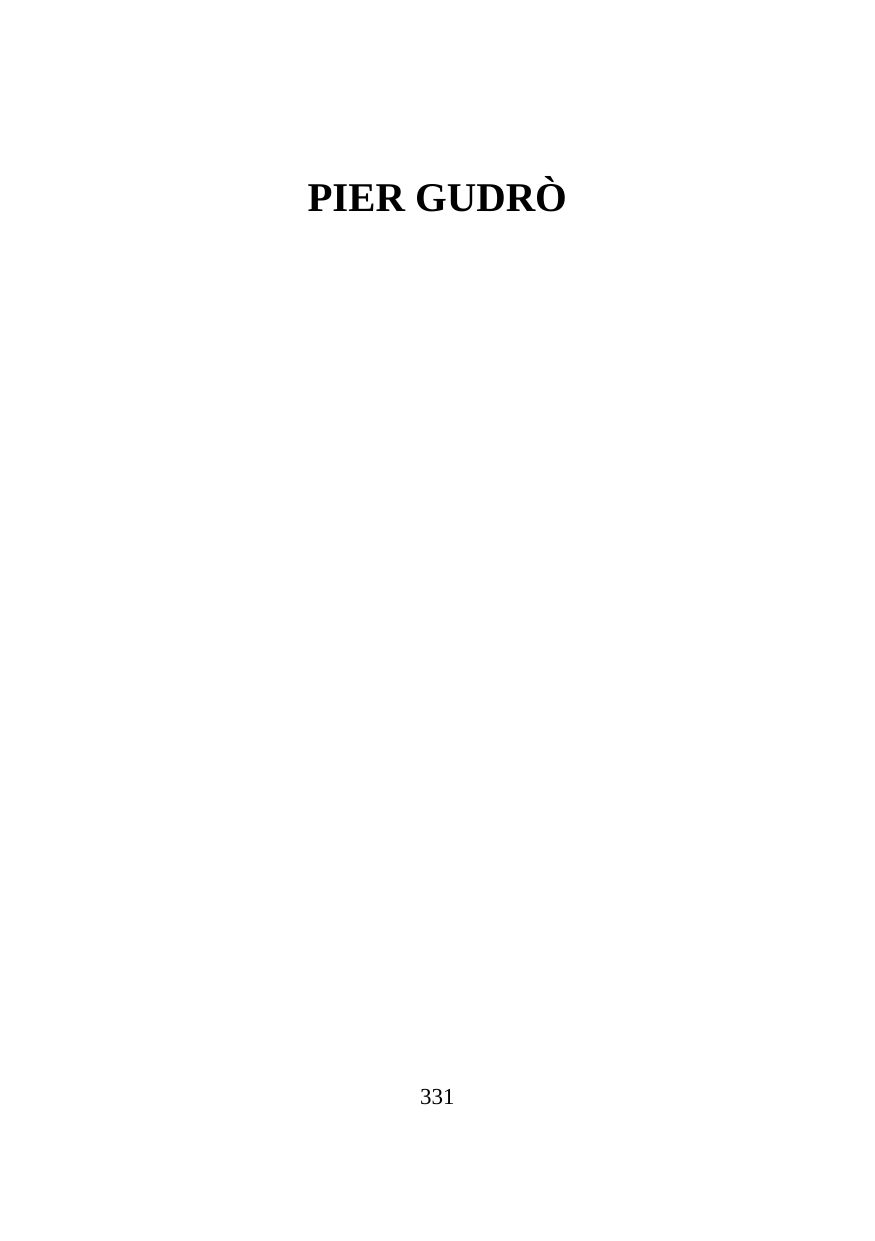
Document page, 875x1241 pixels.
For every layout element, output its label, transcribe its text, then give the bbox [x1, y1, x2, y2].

subtitle PIER GUDRÒ [106, 173, 768, 220]
